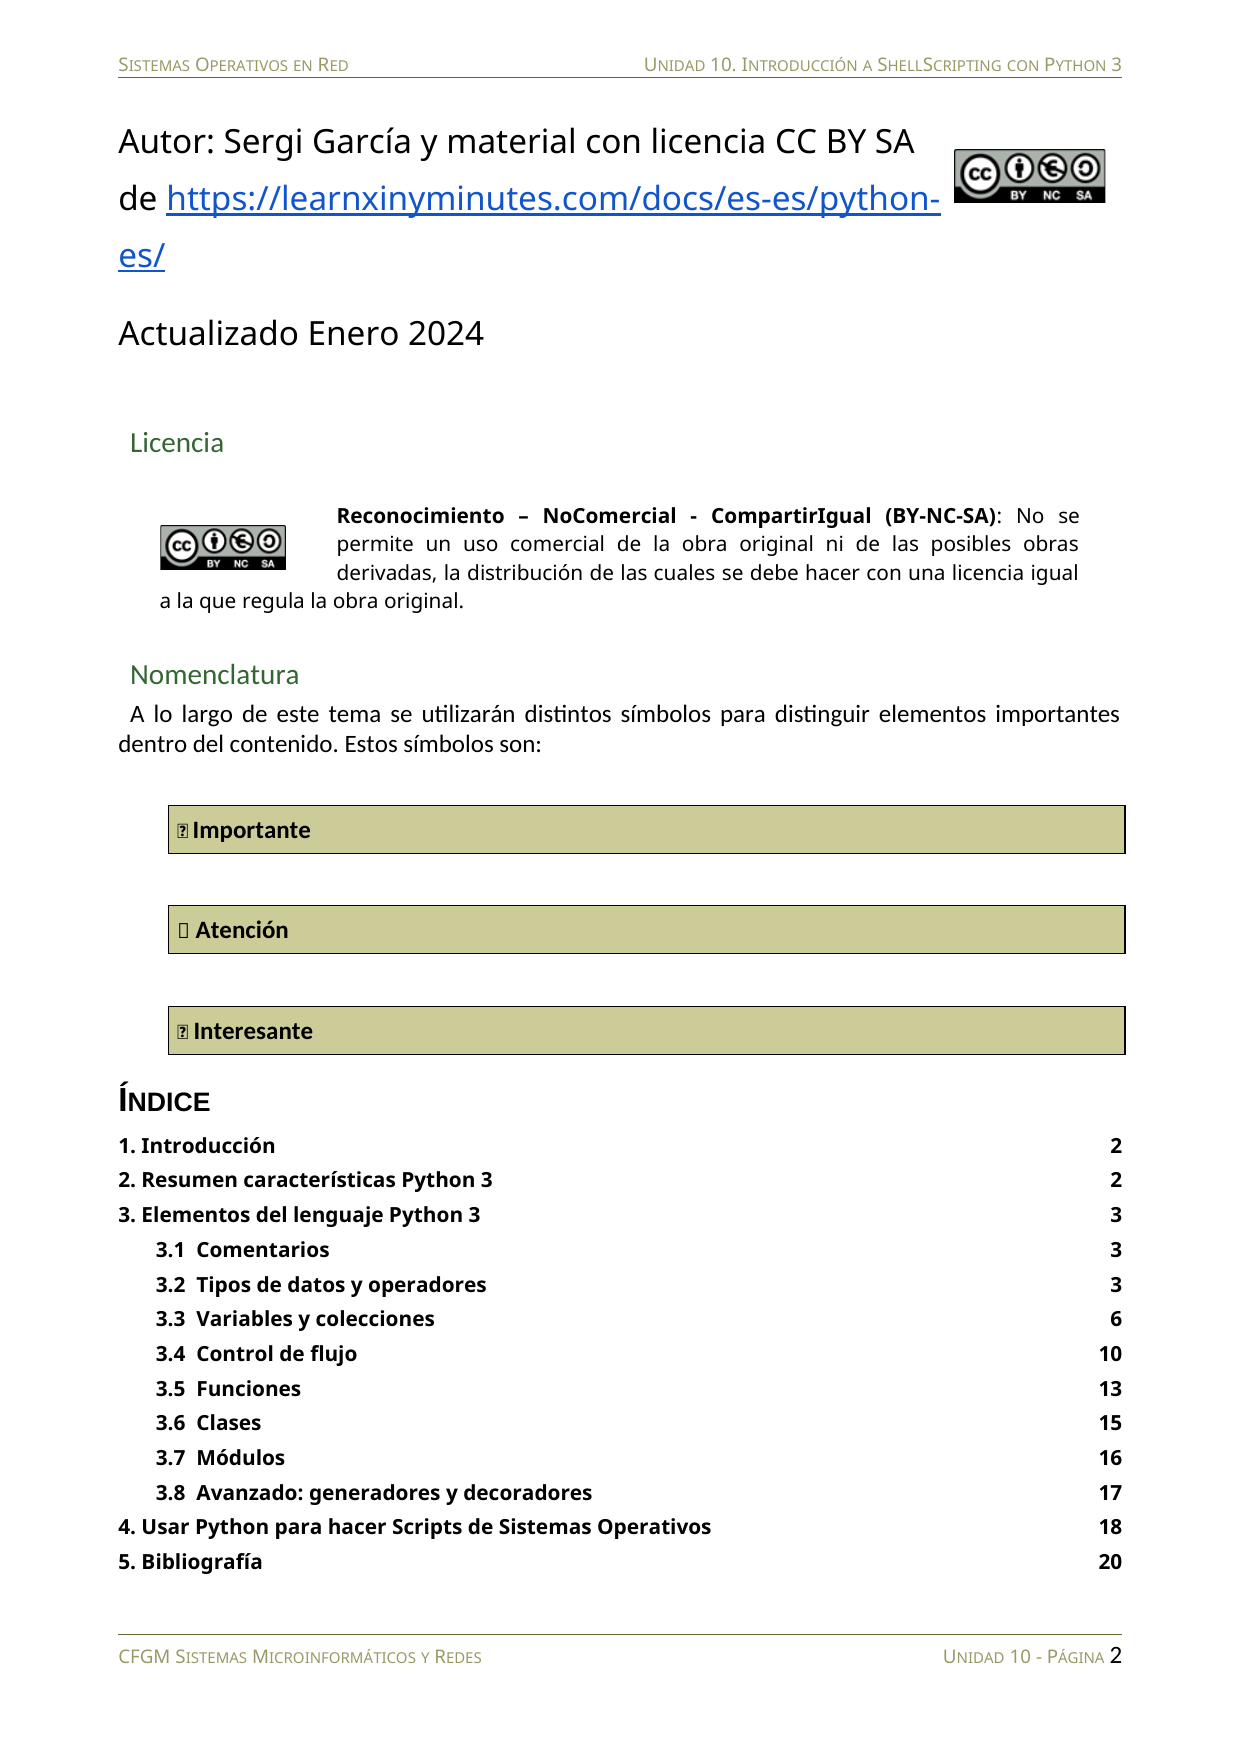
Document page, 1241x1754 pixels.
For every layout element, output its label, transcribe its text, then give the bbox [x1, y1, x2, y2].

text 💬 Interesante [169, 1007, 1124, 1054]
text ❕ Atención [169, 906, 1124, 953]
text 3.5 Funciones 13 [156, 1374, 1122, 1402]
text Nomenclatura [118, 656, 1122, 692]
text 1. Introducción 2 [118, 1131, 1122, 1159]
picture [954, 149, 1106, 203]
text 3.6 Clases 15 [156, 1408, 1122, 1437]
text A lo largo de este tema se utilizarán distintos símbolos para distinguir elementos importantes dentro del contenido. Estos símbolos son: [118, 698, 1122, 759]
text 3.7 Módulos 16 [156, 1443, 1122, 1472]
text Actualizado Enero 2024 [118, 309, 1122, 355]
text 3. Elementos del lenguaje Python 3 3 [118, 1200, 1122, 1229]
text 4. Usar Python para hacer Scripts de Sistemas Operativos 18 [118, 1512, 1122, 1541]
text 3.4 Control de flujo 10 [156, 1339, 1122, 1367]
text 3.2 Tipos de datos y operadores 3 [156, 1270, 1122, 1298]
text Índice [118, 1080, 1122, 1118]
text 3.3 Variables y colecciones 6 [156, 1304, 1122, 1333]
text 5. Bibliografía 20 [118, 1547, 1122, 1576]
text 3.8 Avanzado: generadores y decoradores 17 [156, 1478, 1122, 1506]
picture [160, 525, 286, 570]
text Licencia [118, 424, 1122, 459]
text 📖 Importante [169, 806, 1124, 853]
text 2. Resumen características Python 3 2 [118, 1166, 1122, 1194]
text 3.1 Comentarios 3 [156, 1235, 1122, 1263]
text Reconocimiento – NoComercial - CompartirIgual (BY-NC-SA): No se permite un uso comercial de la obra original ni de las posibles obras derivadas, la distribución de las cuales se debe hacer con una licencia igual a la que regula la obra original. [159, 501, 1080, 614]
text Autor: Sergi García y material con licencia CC BY SA de https://learnxinyminutes.com/docs/es-es/python-es/ [118, 118, 1122, 277]
